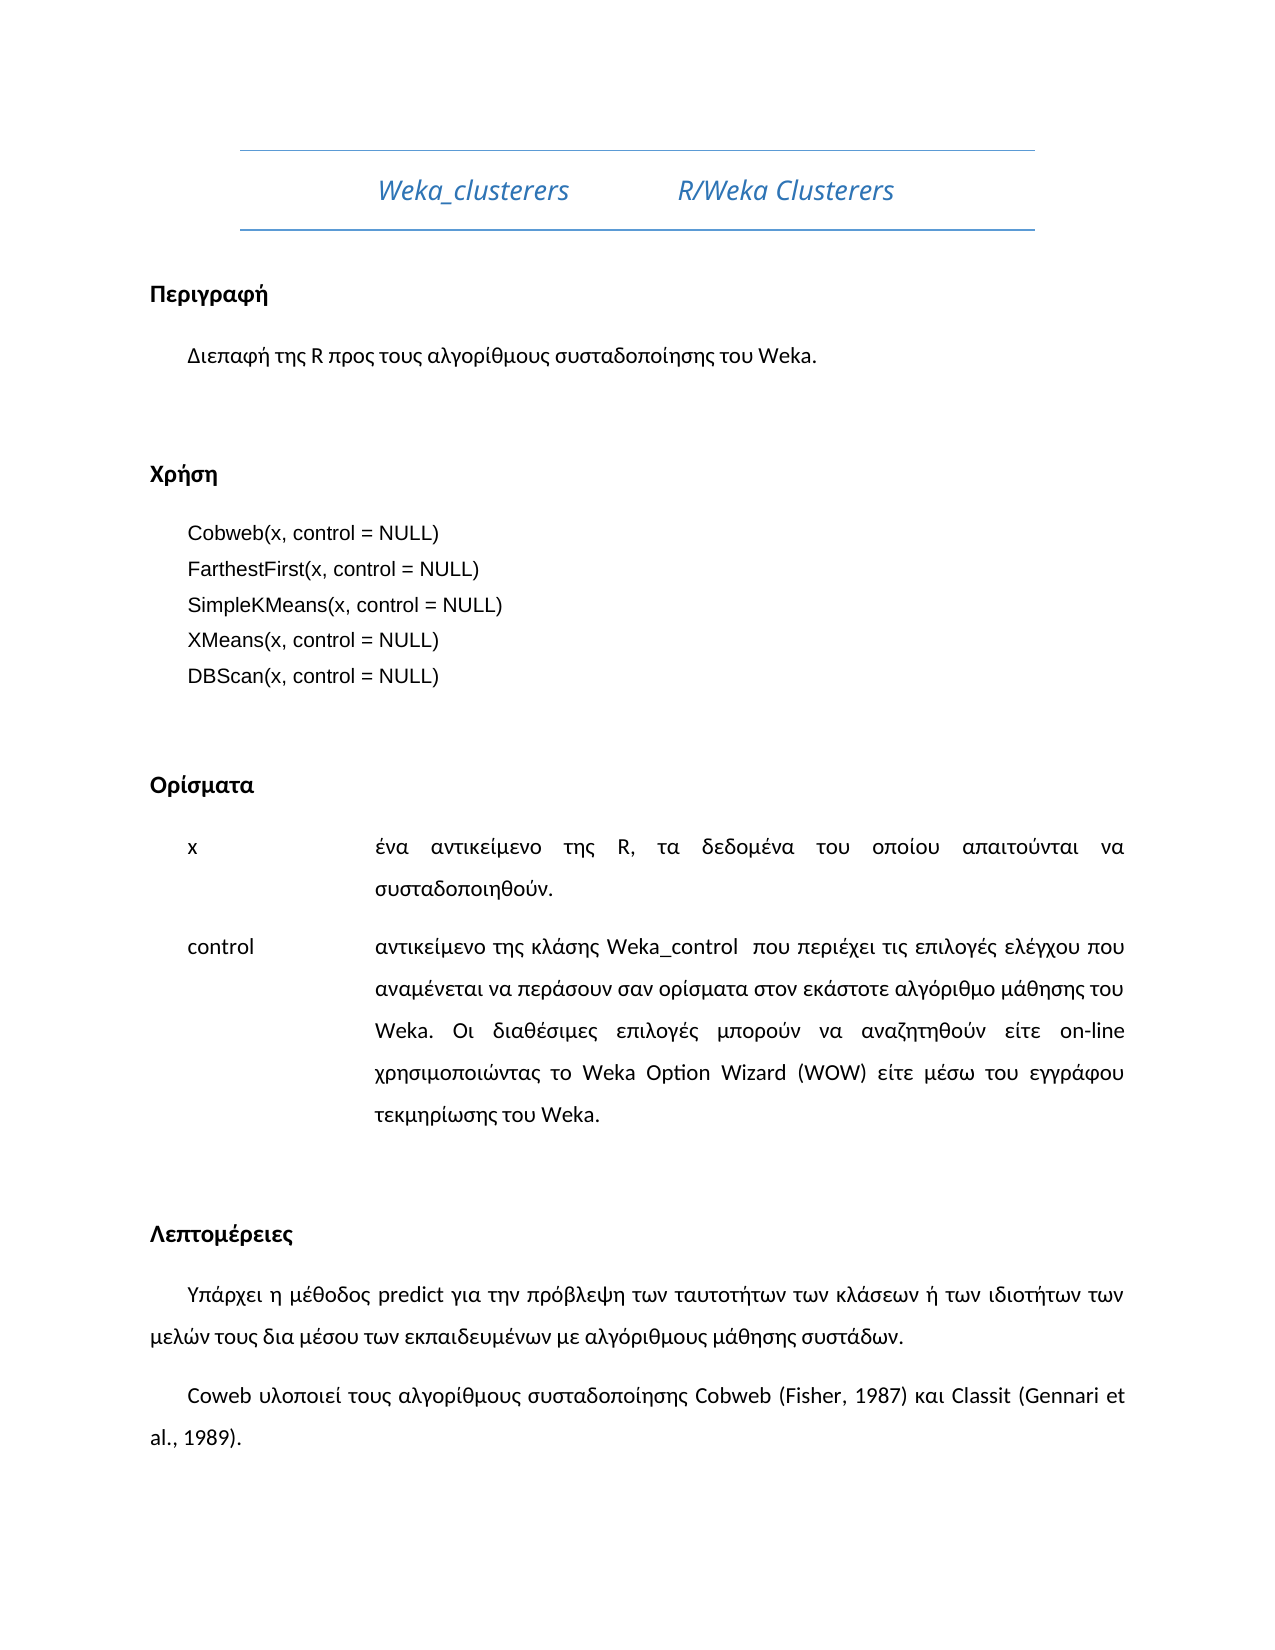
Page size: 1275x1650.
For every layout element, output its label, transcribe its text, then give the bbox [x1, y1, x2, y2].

text Υπάρχει η μέθοδος predict για την πρόβλεψη των ταυτοτήτων των κλάσεων ή των ιδιοτήτων των μελών τους δια μέσου των εκπαιδευμένων με αλγόριθμους μάθησης συστάδων. [150, 1280, 1125, 1350]
text Χρήση [150, 458, 1125, 489]
text Περιγραφή [150, 278, 1125, 309]
text XMeans(x, control = NULL) [150, 628, 1125, 652]
text Coweb υλοποιεί τους αλγορίθμους συσταδοποίησης Cobweb (Fisher, 1987) και Classit (Gennari et al., 1989). [150, 1381, 1125, 1451]
text DBScan(x, control = NULL) [150, 664, 1125, 688]
text Λεπτομέρειες [150, 1218, 1125, 1248]
text control αντικείμενο της κλάσης Weka_control που περιέχει τις επιλογές ελέγχου που αναμένεται να περάσουν σαν ορίσματα στον εκάστοτε αλγόριθμο μάθησης του Weka. Οι διαθέσιμες επιλογές μπορούν να αναζητηθούν είτε on-line χρησιμοποιώντας το Weka Option Wizard (WOW) είτε μέσω του εγγράφου τεκμηρίωσης του Weka. [187, 932, 1125, 1128]
text Διεπαφή της R προς τους αλγορίθμους συσταδοποίησης του Weka. [150, 341, 1125, 369]
subtitle Weka_clusterers R/Weka Clusterers [240, 151, 1035, 229]
text SimpleKMeans(x, control = NULL) [150, 592, 1125, 616]
text Ορίσματα [150, 769, 1125, 800]
text x ένα αντικείμενο της R, τα δεδομένα του οποίου απαιτούνται να συσταδοποιηθούν. [187, 832, 1125, 902]
text FarthestFirst(x, control = NULL) [150, 556, 1125, 580]
text Cobweb(x, control = NULL) [150, 521, 1125, 544]
